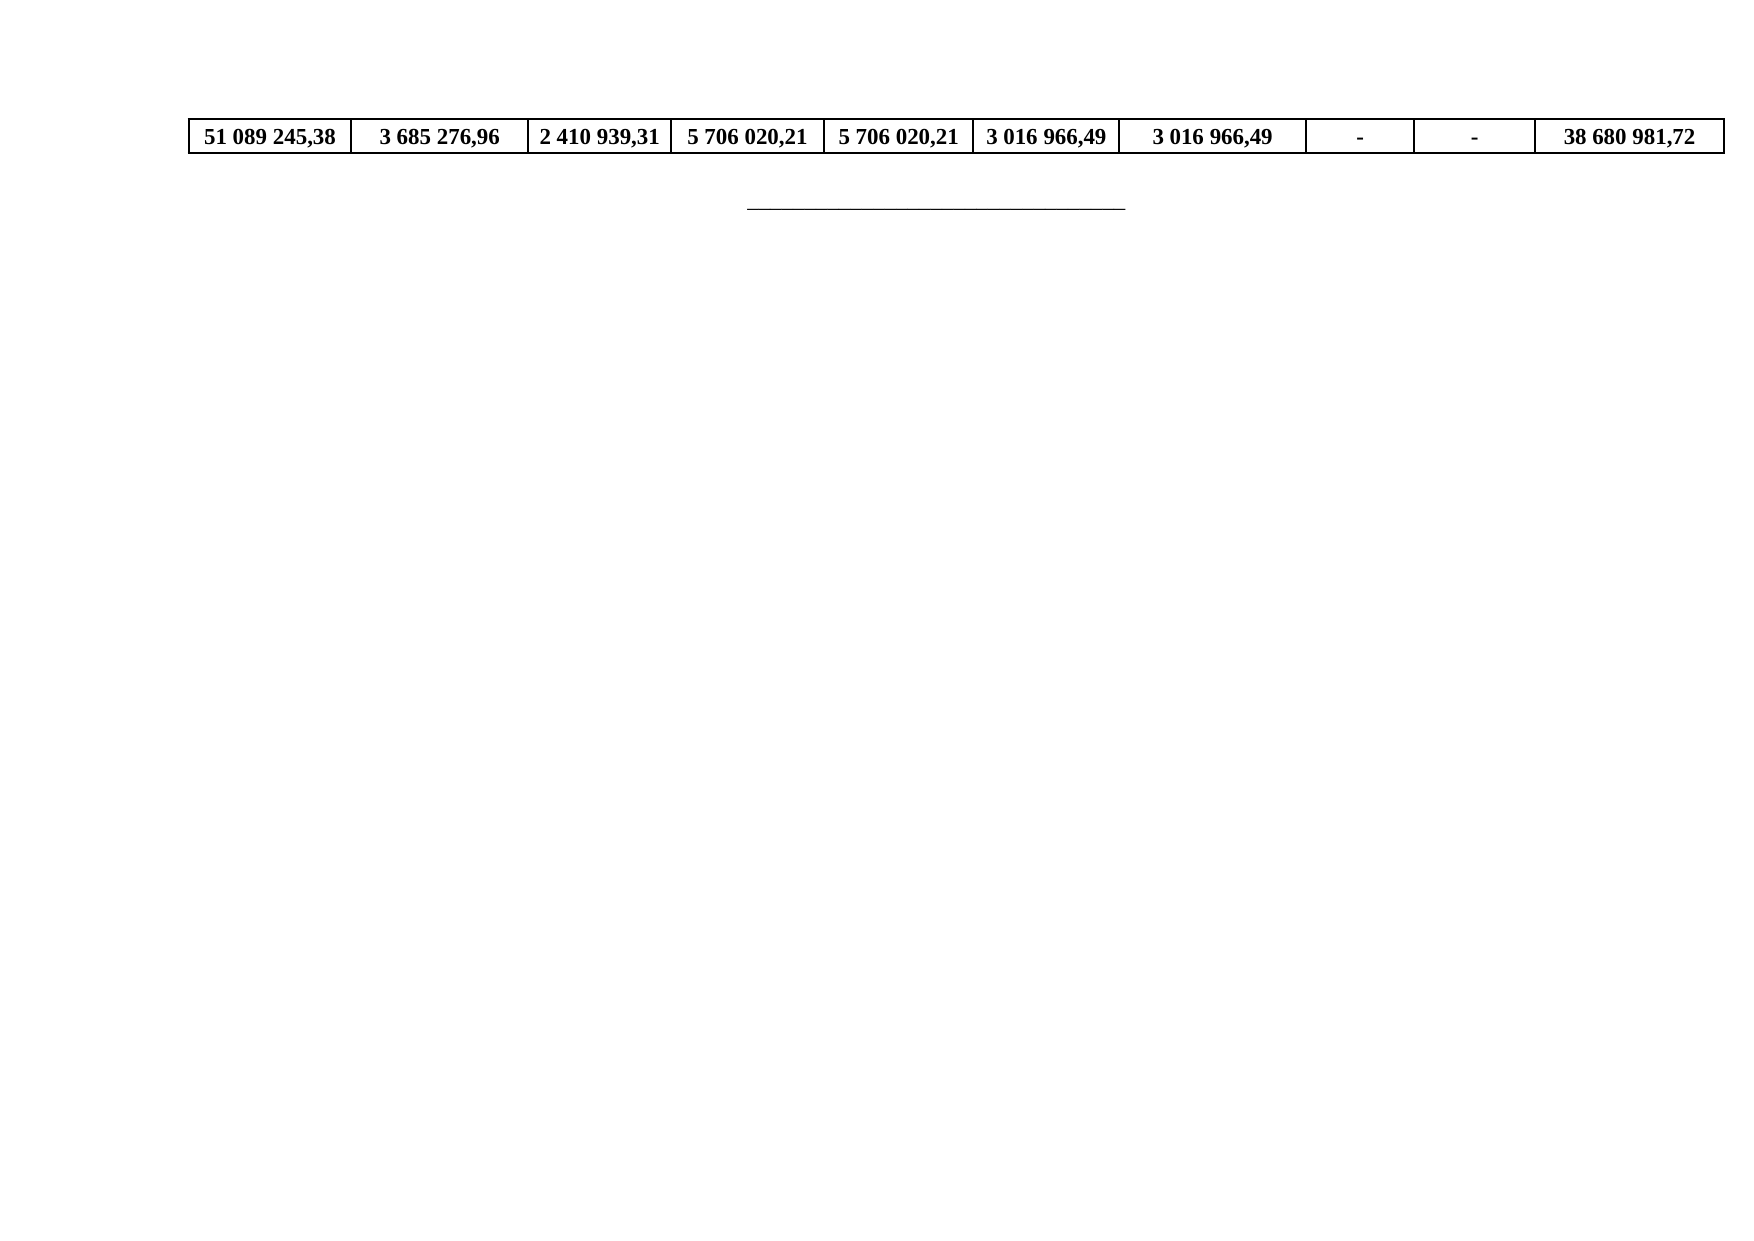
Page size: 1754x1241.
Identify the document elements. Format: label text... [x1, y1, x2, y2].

table_cell [189, 154, 351, 186]
table_cell 3 016 966,49 [974, 120, 1118, 152]
table_cell 5 706 020,21 [825, 120, 972, 152]
table_cell 3 685 276,96 [352, 120, 527, 152]
table_cell 2 410 939,31 [529, 120, 670, 152]
table_cell [1119, 154, 1306, 186]
table_cell 5 706 020,21 [672, 120, 823, 152]
table_cell [1306, 154, 1414, 186]
table_cell [351, 154, 528, 186]
table_cell - [1307, 120, 1413, 152]
table_cell 3 016 966,49 [1120, 120, 1305, 152]
table_cell [671, 154, 823, 186]
table_cell - [1415, 120, 1534, 152]
table_cell 51 089 245,38 [190, 120, 350, 152]
table_cell [824, 154, 973, 186]
table_cell [1414, 154, 1534, 186]
table_cell 38 680 981,72 [1536, 120, 1723, 152]
text _________________________________ [177, 186, 1695, 212]
table_cell [1535, 154, 1724, 186]
table_cell [528, 154, 671, 186]
table_cell [973, 154, 1119, 186]
